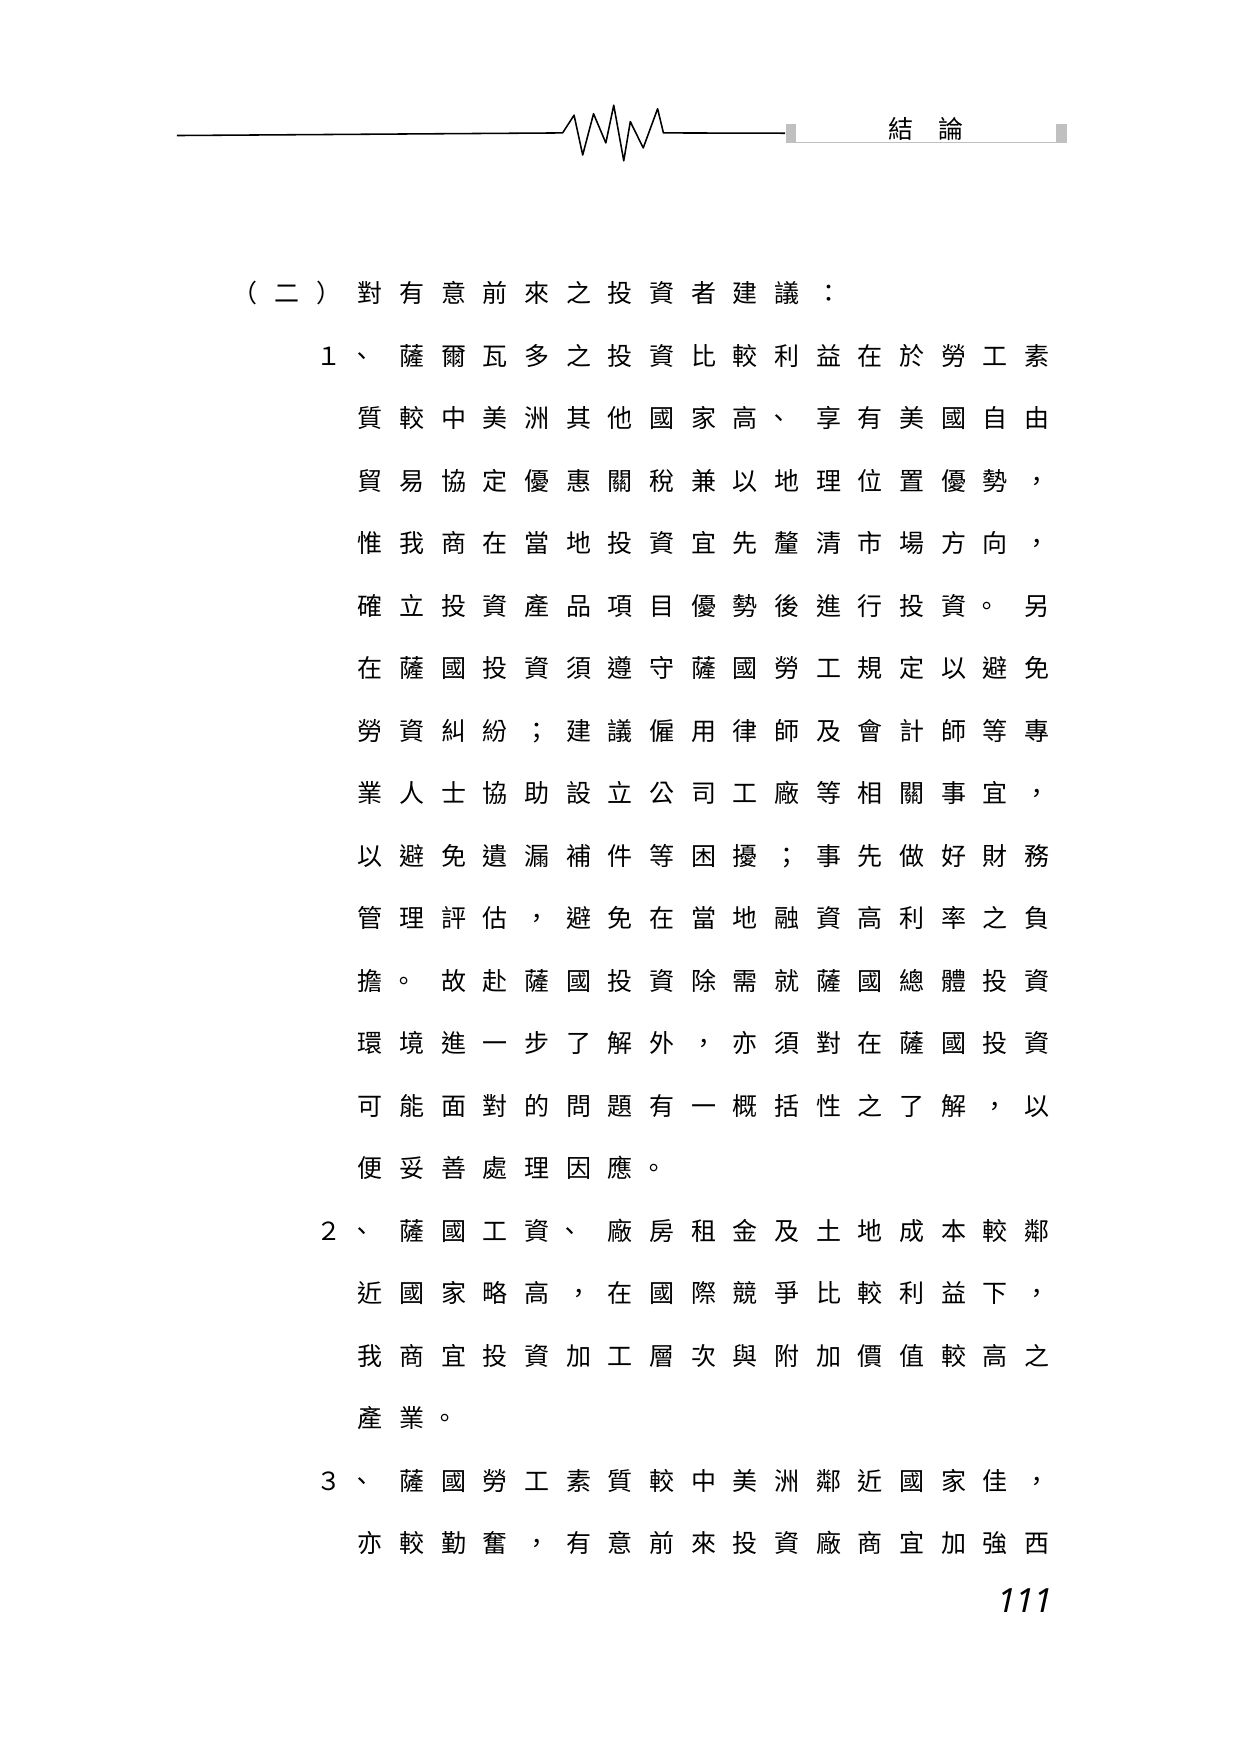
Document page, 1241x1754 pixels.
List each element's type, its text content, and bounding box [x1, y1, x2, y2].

text ２、薩國工資、廠房租金及土地成本較鄰近國家略高，在國際競爭比較利益下，我商宜投資加工層次與附加價值較高之產業。 [281, 1188, 1058, 1438]
text （二）對有意前來之投資者建議： [207, 250, 1058, 313]
text １、薩爾瓦多之投資比較利益在於勞工素質較中美洲其他國家高、享有美國自由貿易協定優惠關稅兼以地理位置優勢，惟我商在當地投資宜先釐清市場方向，確立投資產品項目優勢後進行投資。另在薩國投資須遵守薩國勞工規定以避免勞資糾紛；建議僱用律師及會計師等專業人士協助設立公司工廠等相關事宜，以避免遺漏補件等困擾；事先做好財務管理評估，避免在當地融資高利率之負擔。故赴薩國投資除需就薩國總體投資環境進一步了解外，亦須對在薩國投資可能面對的問題有一概括性之了解，以便妥善處理因應。 [281, 313, 1058, 1188]
text ３、薩國勞工素質較中美洲鄰近國家佳，亦較勤奮，有意前來投資廠商宜加強西 [281, 1438, 1058, 1563]
